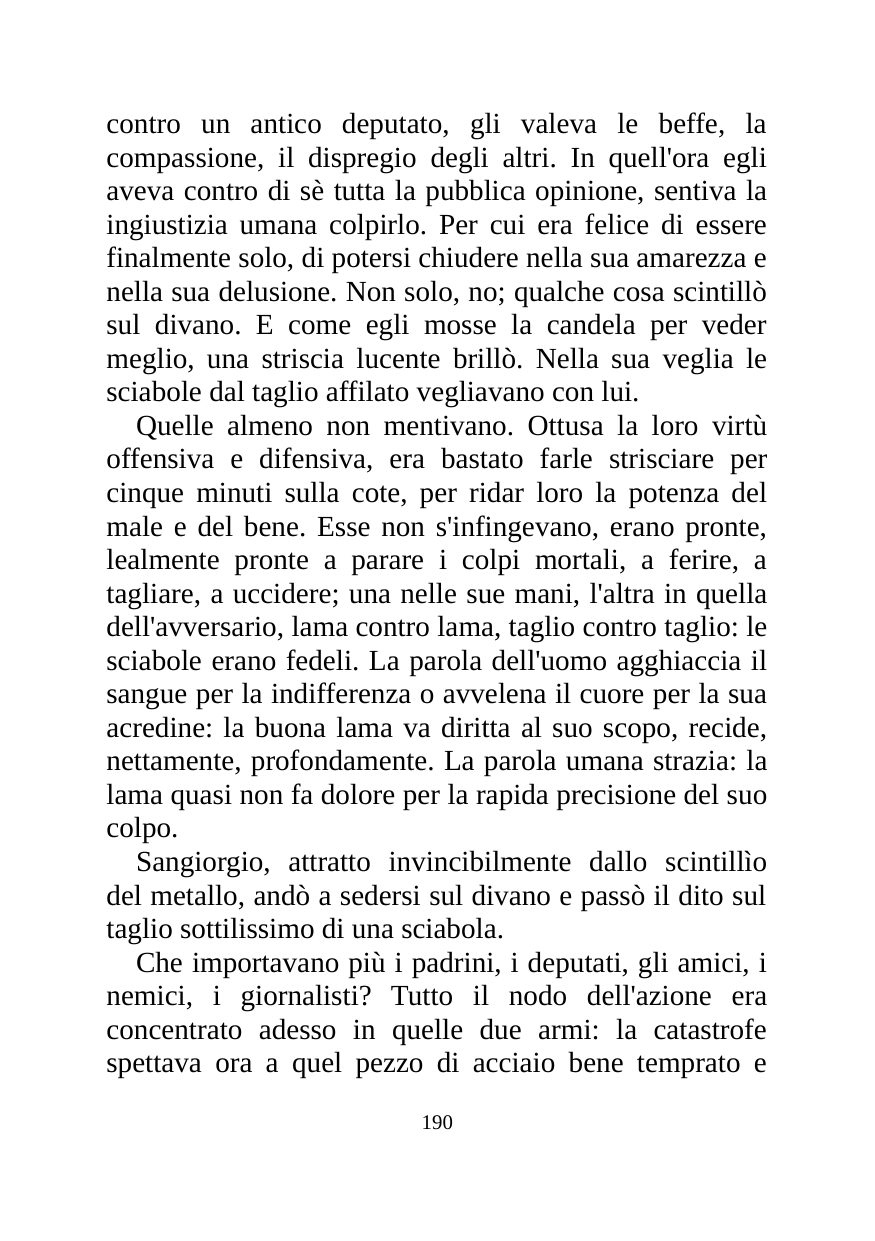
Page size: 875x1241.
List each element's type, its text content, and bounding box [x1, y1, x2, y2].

text contro un antico deputato, gli valeva le beffe, la compassione, il dispregio degli altri. In quell'ora egli aveva contro di sè tutta la pubblica opinione, sentiva la ingiustizia umana colpirlo. Per cui era felice di essere finalmente solo, di potersi chiudere nella sua amarezza e nella sua delusione. Non solo, no; qualche cosa scintillò sul divano. E come egli mosse la candela per veder meglio, una striscia lucente brillò. Nella sua veglia le sciabole dal taglio affilato vegliavano con lui. [106, 106, 768, 408]
text Quelle almeno non mentivano. Ottusa la loro virtù offensiva e difensiva, era bastato farle strisciare per cinque minuti sulla cote, per ridar loro la potenza del male e del bene. Esse non s'infingevano, erano pronte, lealmente pronte a parare i colpi mortali, a ferire, a tagliare, a uccidere; una nelle sue mani, l'altra in quella dell'avversario, lama contro lama, taglio contro taglio: le sciabole erano fedeli. La parola dell'uomo agghiaccia il sangue per la indifferenza o avvelena il cuore per la sua acredine: la buona lama va diritta al suo scopo, recide, nettamente, profondamente. La parola umana strazia: la lama quasi non fa dolore per la rapida precisione del suo colpo. [106, 408, 768, 844]
text Che importavano più i padrini, i deputati, gli amici, i nemici, i giornalisti? Tutto il nodo dell'azione era concentrato adesso in quelle due armi: la catastrofe spettava ora a quel pezzo di acciaio bene temprato e [106, 945, 768, 1079]
text Sangiorgio, attratto invincibilmente dallo scintillìo del metallo, andò a sedersi sul divano e passò il dito sul taglio sottilissimo di una sciabola. [106, 844, 768, 945]
